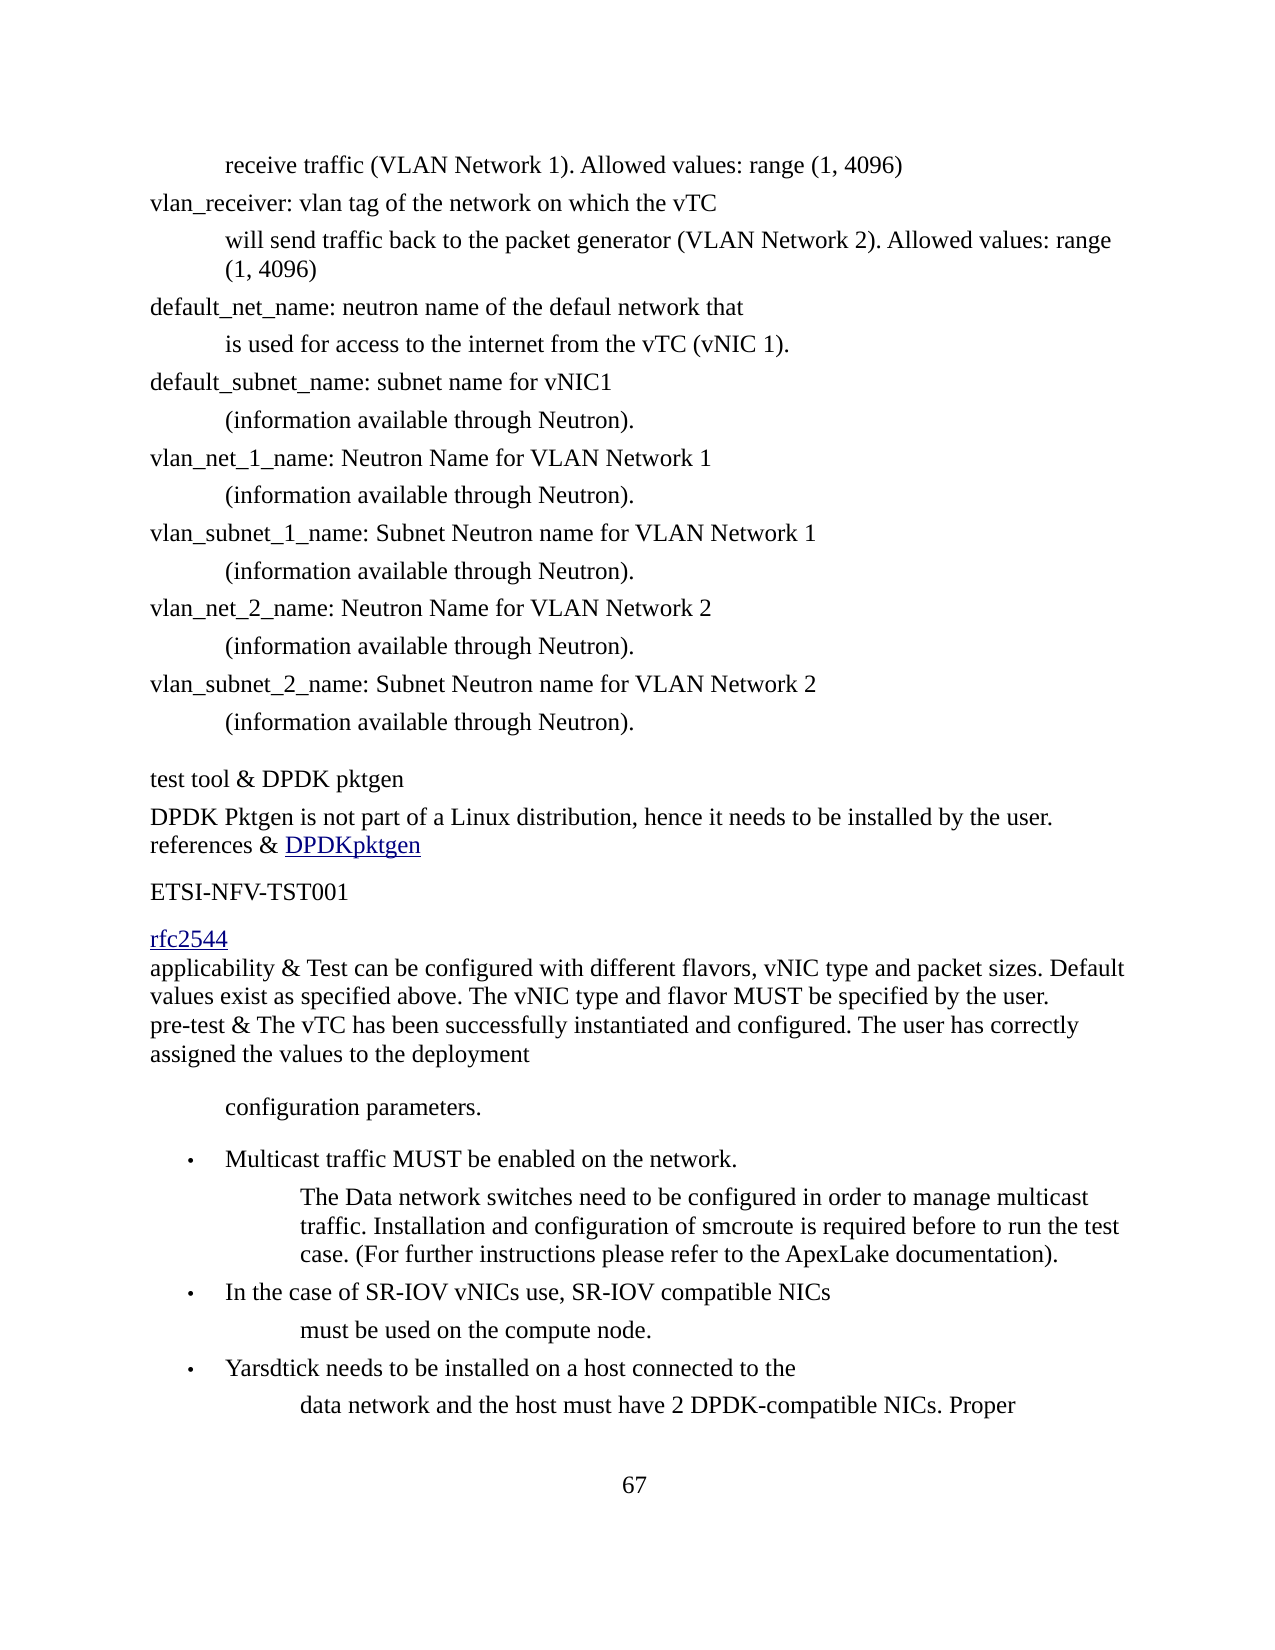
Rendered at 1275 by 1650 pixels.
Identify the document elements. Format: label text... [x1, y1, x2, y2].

list Yarsdtick needs to be installed on a host connected to the [187, 1353, 1125, 1381]
text receive traffic (VLAN Network 1). Allowed values: range (1, 4096) [225, 150, 1125, 179]
list data network and the host must have 2 DPDK-compatible NICs. Proper [262, 1390, 1125, 1419]
text default_net_name: neutron name of the defaul network that [150, 292, 1125, 321]
text (information available through Neutron). [225, 556, 1125, 584]
text will send traffic back to the packet generator (VLAN Network 2). Allowed values: range (1, 4096) [225, 225, 1125, 283]
text default_subnet_name: subnet name for vNIC1 [150, 367, 1125, 396]
text vlan_subnet_1_name: Subnet Neutron name for VLAN Network 1 [150, 518, 1125, 547]
text vlan_net_1_name: Neutron Name for VLAN Network 1 [150, 443, 1125, 471]
text ETSI-NFV-TST001 [150, 877, 1125, 906]
list Multicast traffic MUST be enabled on the network. [187, 1144, 1125, 1173]
text (information available through Neutron). [225, 480, 1125, 509]
list must be used on the compute node. [262, 1315, 1125, 1344]
text configuration parameters. [225, 1092, 1125, 1120]
text vlan_receiver: vlan tag of the network on which the vTC [150, 188, 1125, 216]
text (information available through Neutron). [225, 631, 1125, 660]
text test tool & DPDK pktgen [150, 735, 1125, 793]
text (information available through Neutron). [225, 707, 1125, 735]
text vlan_subnet_2_name: Subnet Neutron name for VLAN Network 2 [150, 669, 1125, 698]
text (information available through Neutron). [225, 405, 1125, 434]
list In the case of SR-IOV vNICs use, SR-IOV compatible NICs [187, 1277, 1125, 1306]
text is used for access to the internet from the vTC (vNIC 1). [225, 329, 1125, 358]
text rfc2544 applicability & Test can be configured with different flavors, vNIC type and packet sizes. Default values exist as specified above. The vNIC type and flavor MUST be specified by the user. pre-test & The vTC has been successfully instantiated and configured. The user has correctly assigned the values to the deployment [150, 924, 1125, 1068]
text DPDK Pktgen is not part of a Linux distribution, hence it needs to be installed by the user. references & DPDKpktgen [150, 802, 1125, 859]
text vlan_net_2_name: Neutron Name for VLAN Network 2 [150, 593, 1125, 622]
list The Data network switches need to be configured in order to manage multicast traffic. Installation and configuration of smcroute is required before to run the test case. (For further instructions please refer to the ApexLake documentation). [262, 1182, 1125, 1268]
